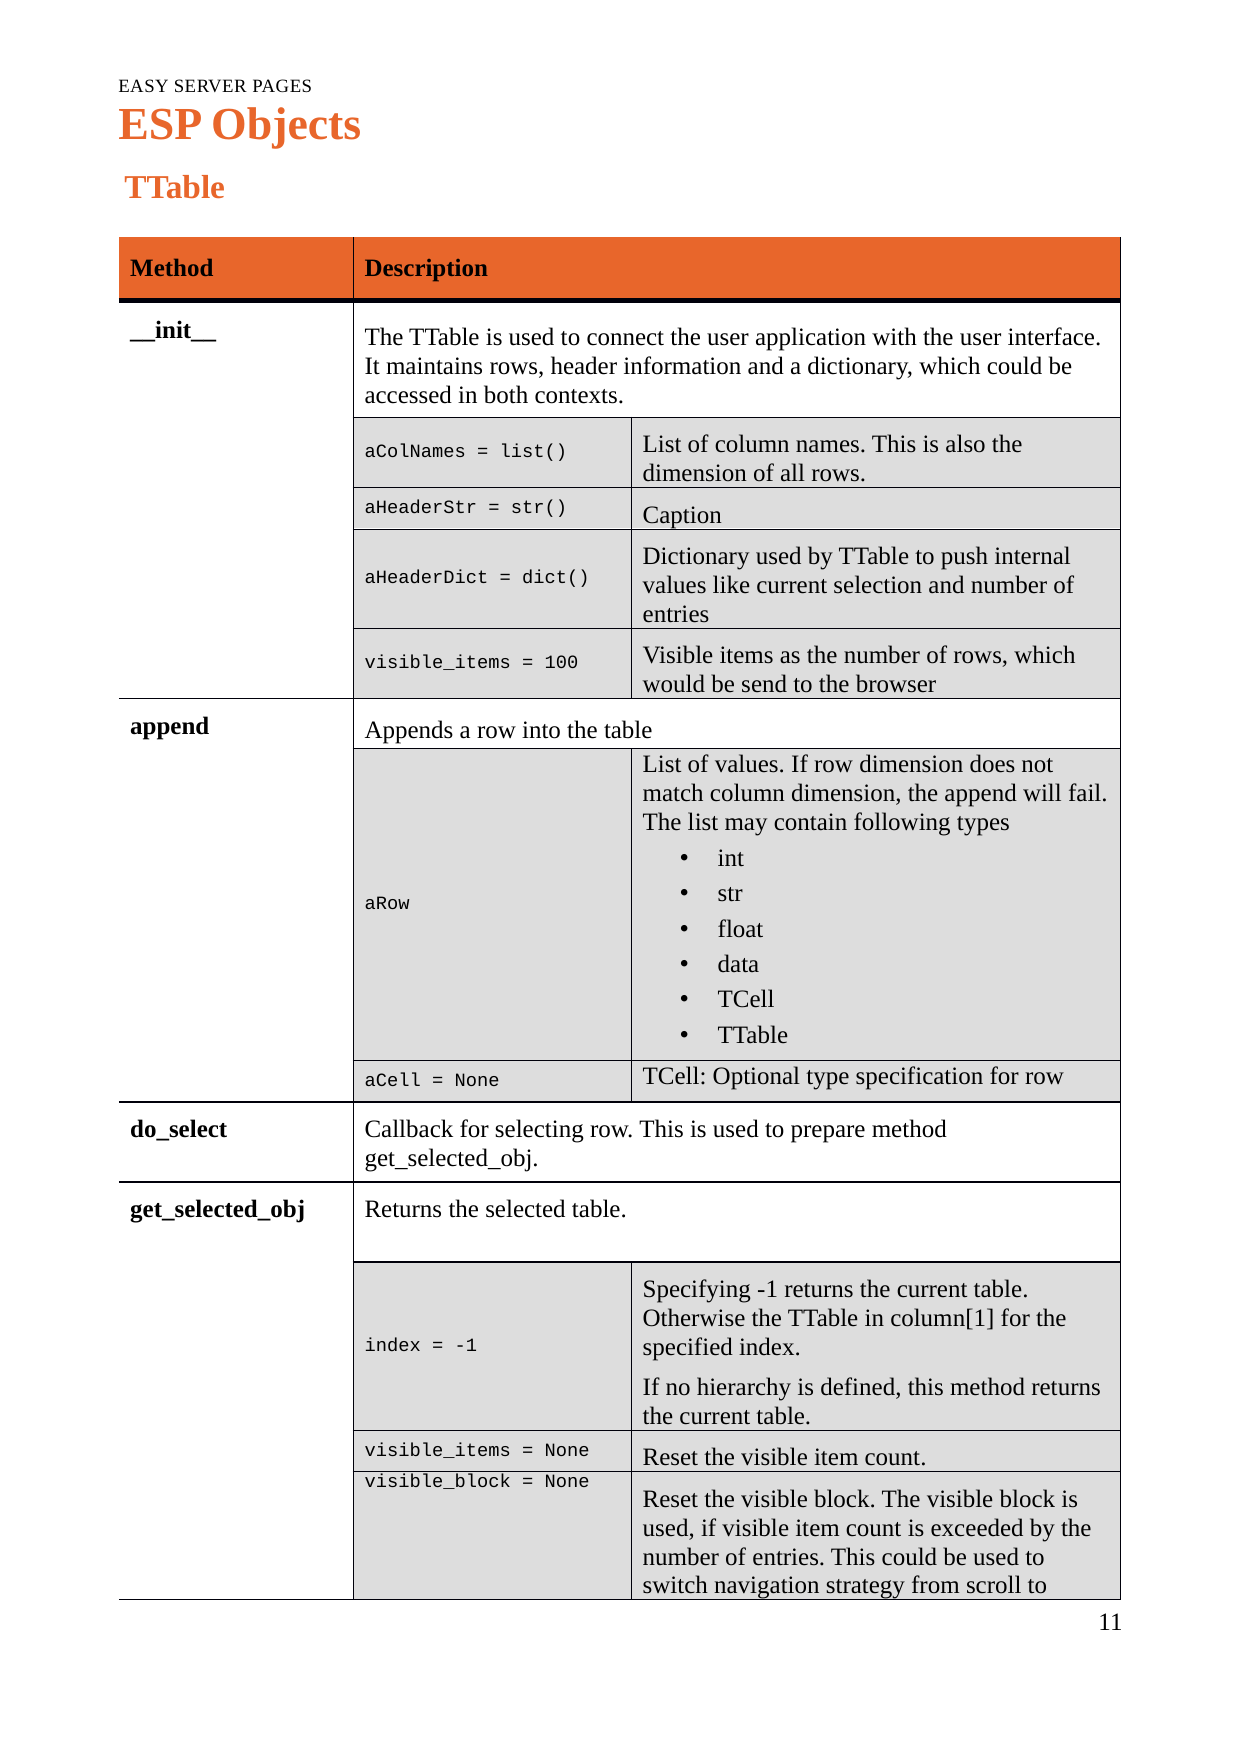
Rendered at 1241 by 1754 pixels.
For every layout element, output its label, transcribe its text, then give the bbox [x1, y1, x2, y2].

table_header Method [119, 237, 353, 298]
table_cell Appends a row into the table [354, 699, 1120, 748]
subtitle TTable [124, 168, 1122, 206]
table_cell append [119, 699, 353, 1101]
table_cell do_select [119, 1103, 353, 1181]
table_cell Visible items as the number of rows, which would be send to the browser [632, 629, 1120, 698]
table_cell aHeaderDict = dict() [354, 530, 631, 628]
table_cell List of column names. This is also the dimension of all rows. [632, 418, 1120, 487]
table_cell aRow [354, 749, 631, 1060]
table_cell List of values. If row dimension does not match column dimension, the append will fail. The list may contain following types int str float data TCell TTable [632, 749, 1120, 1060]
table_header Description [354, 237, 1120, 298]
table_cell The TTable is used to connect the user application with the user interface. It maintains rows, header information and a dictionary, which could be accessed in both contexts. [354, 303, 1120, 417]
table_cell __init__ [119, 303, 353, 698]
table_cell Specifying -1 returns the current table. Otherwise the TTable in column[1] for the specified index. If no hierarchy is defined, this method returns the current table. [632, 1263, 1120, 1430]
table_cell aHeaderStr = str() [354, 488, 631, 528]
table_cell Returns the selected table. [354, 1183, 1120, 1261]
table_cell Dictionary used by TTable to push internal values like current selection and number of entries [632, 530, 1120, 628]
table_cell visible_block = None [354, 1472, 631, 1599]
table_cell visible_items = 100 [354, 629, 631, 698]
subtitle ESP Objects [118, 97, 1122, 149]
table_cell aColNames = list() [354, 418, 631, 487]
table_cell aCell = None [354, 1061, 631, 1101]
table_cell Callback for selecting row. This is used to prepare method get_selected_obj. [354, 1103, 1120, 1181]
table_cell Caption [632, 488, 1120, 528]
table_cell Reset the visible block. The visible block is used, if visible item count is exceeded by the number of entries. This could be used to switch navigation strategy from scroll to [632, 1472, 1120, 1599]
table_cell TCell: Optional type specification for row [632, 1061, 1120, 1101]
table_cell get_selected_obj [119, 1183, 353, 1599]
table_cell Reset the visible item count. [632, 1431, 1120, 1471]
table_cell index = -1 [354, 1263, 631, 1430]
table_cell visible_items = None [354, 1431, 631, 1471]
